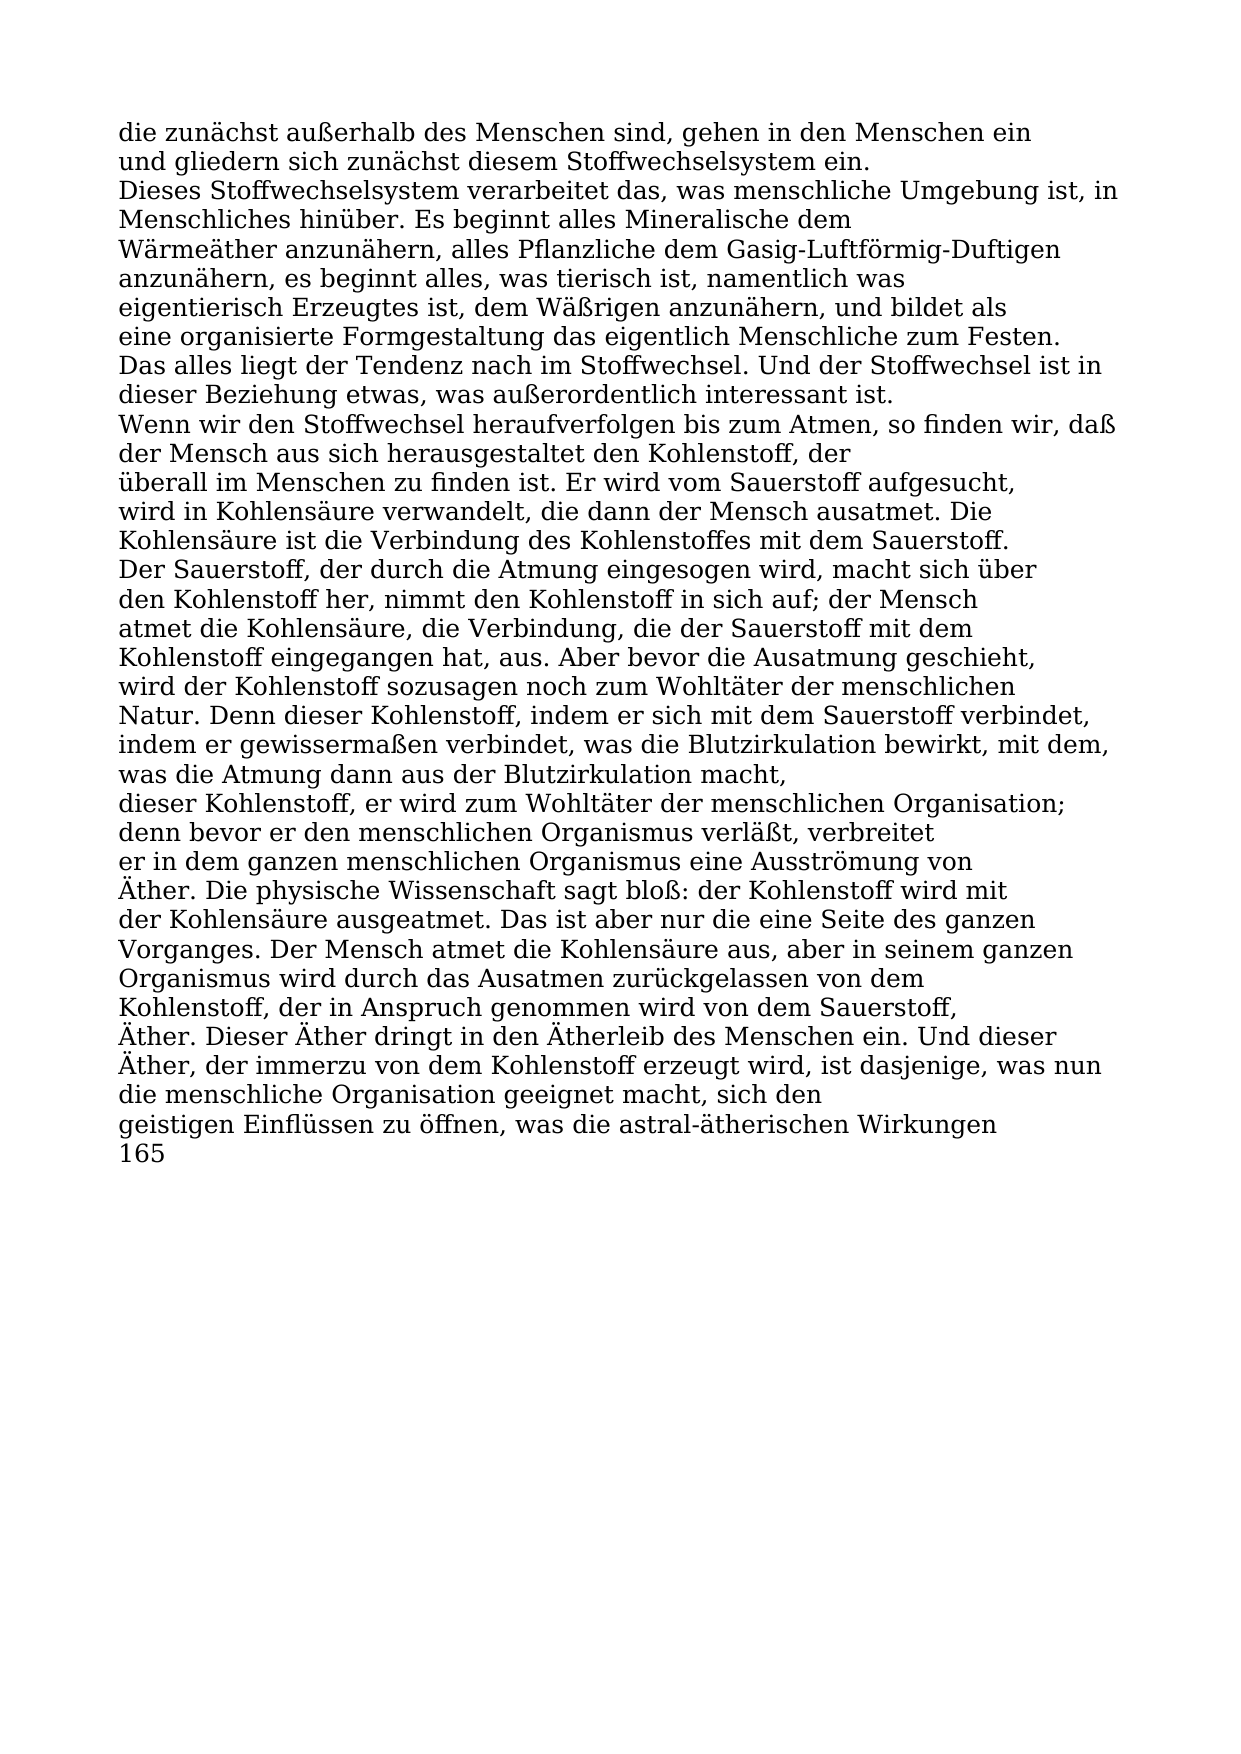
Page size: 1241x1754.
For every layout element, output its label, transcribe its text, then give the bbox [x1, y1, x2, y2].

text Natur. Denn dieser Kohlenstoff, indem er sich mit dem Sauerstoff verbindet, indem er gewissermaßen verbindet, was die Blutzirkulation bewirkt, mit dem, was die Atmung dann aus der Blutzirkulation macht, [118, 701, 1122, 789]
text den Kohlenstoff her, nimmt den Kohlenstoff in sich auf; der Mensch [118, 585, 1122, 614]
text Der Sauerstoff, der durch die Atmung eingesogen wird, macht sich über [118, 556, 1122, 585]
text Vorganges. Der Mensch atmet die Kohlensäure aus, aber in seinem ganzen Organismus wird durch das Ausatmen zurückgelassen von dem [118, 935, 1122, 993]
text Kohlensäure ist die Verbindung des Kohlenstoffes mit dem Sauerstoff. [118, 526, 1122, 556]
text Dieses Stoffwechselsystem verarbeitet das, was menschliche Umgebung ist, in Menschliches hinüber. Es beginnt alles Mineralische dem [118, 176, 1122, 235]
text eine organisierte Formgestaltung das eigentlich Menschliche zum Festen. [118, 322, 1122, 351]
text überall im Menschen zu finden ist. Er wird vom Sauerstoff aufgesucht, [118, 468, 1122, 497]
text wird der Kohlenstoff sozusagen noch zum Wohltäter der menschlichen [118, 672, 1122, 701]
text er in dem ganzen menschlichen Organismus eine Ausströmung von [118, 847, 1122, 876]
text Kohlenstoff, der in Anspruch genommen wird von dem Sauerstoff, [118, 993, 1122, 1022]
text die zunächst außerhalb des Menschen sind, gehen in den Menschen ein [118, 118, 1122, 147]
text wird in Kohlensäure verwandelt, die dann der Mensch ausatmet. Die [118, 497, 1122, 526]
text Das alles liegt der Tendenz nach im Stoffwechsel. Und der Stoffwechsel ist in dieser Beziehung etwas, was außerordentlich interessant ist. [118, 351, 1122, 410]
text Kohlenstoff eingegangen hat, aus. Aber bevor die Ausatmung geschieht, [118, 643, 1122, 672]
text geistigen Einflüssen zu öffnen, was die astral-ätherischen Wirkungen [118, 1110, 1122, 1139]
text atmet die Kohlensäure, die Verbindung, die der Sauerstoff mit dem [118, 614, 1122, 643]
text Wärmeäther anzunähern, alles Pflanzliche dem Gasig-Luftförmig-Duftigen anzunähern, es beginnt alles, was tierisch ist, namentlich was [118, 235, 1122, 293]
text der Kohlensäure ausgeatmet. Das ist aber nur die eine Seite des ganzen [118, 906, 1122, 935]
text Äther. Die physische Wissenschaft sagt bloß: der Kohlenstoff wird mit [118, 876, 1122, 906]
text und gliedern sich zunächst diesem Stoffwechselsystem ein. [118, 147, 1122, 176]
text dieser Kohlenstoff, er wird zum Wohltäter der menschlichen Organisation; denn bevor er den menschlichen Organismus verläßt, verbreitet [118, 789, 1122, 847]
text Äther. Dieser Äther dringt in den Ätherleib des Menschen ein. Und dieser Äther, der immerzu von dem Kohlenstoff erzeugt wird, ist dasjenige, was nun die menschliche Organisation geeignet macht, sich den [118, 1022, 1122, 1110]
text eigentierisch Erzeugtes ist, dem Wäßrigen anzunähern, und bildet als [118, 293, 1122, 322]
text Wenn wir den Stoffwechsel heraufverfolgen bis zum Atmen, so finden wir, daß der Mensch aus sich herausgestaltet den Kohlenstoff, der [118, 410, 1122, 468]
text 165 [118, 1139, 1122, 1168]
